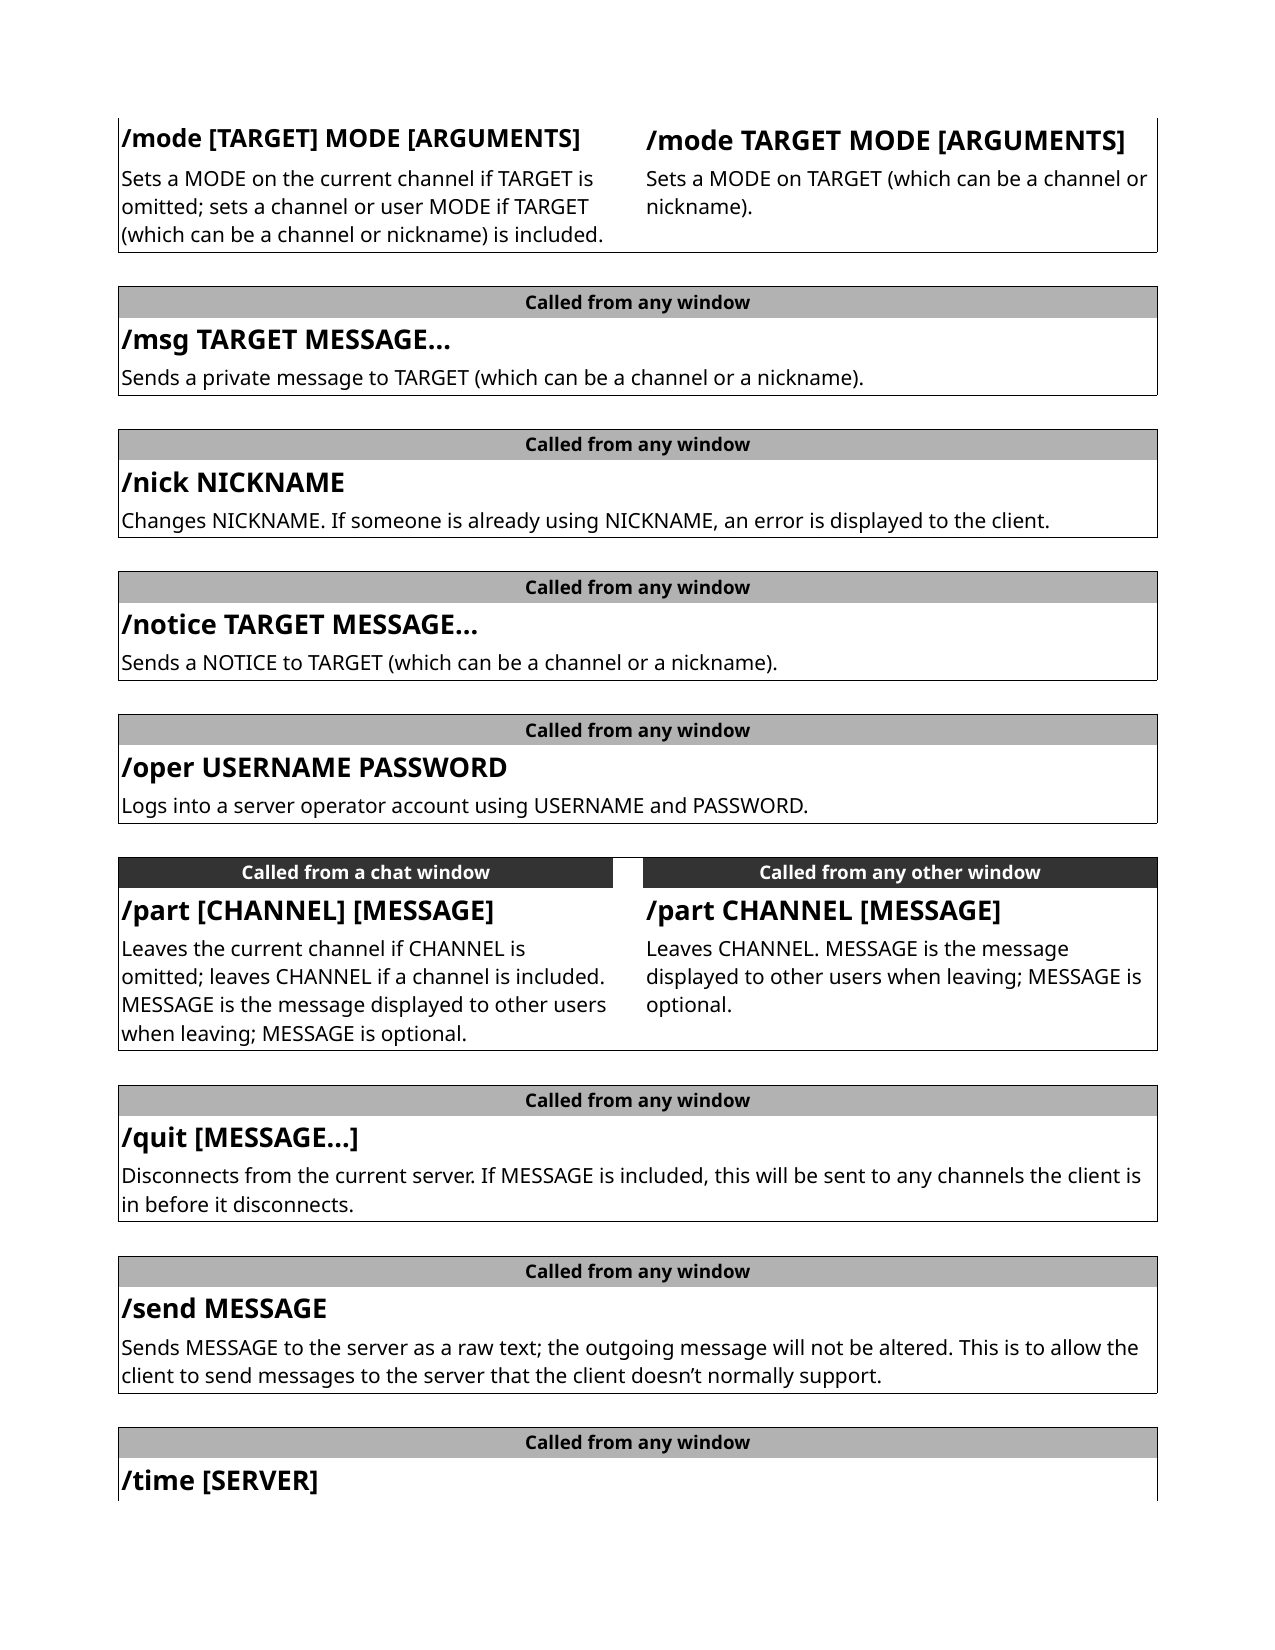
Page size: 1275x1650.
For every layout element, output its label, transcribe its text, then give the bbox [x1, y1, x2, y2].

table_cell /quit [MESSAGE...] [119, 1116, 1157, 1159]
table_cell Leaves the current channel if CHANNEL is omitted; leaves CHANNEL if a channel is included. MESSAGE is the message displayed to other users when leaving; MESSAGE is optional. [119, 931, 613, 1050]
table_header Called from any window [119, 1428, 1157, 1458]
table_header Called from any window [119, 1086, 1157, 1116]
table_header Called from any window [119, 430, 1157, 460]
table_cell Sets a MODE on the current channel if TARGET is omitted; sets a channel or user MODE if TARGET (which can be a channel or nickname) is included. [119, 161, 613, 252]
table_cell /mode TARGET MODE [ARGUMENTS] [643, 118, 1157, 161]
table_cell /mode [TARGET] MODE [ARGUMENTS] [119, 118, 613, 161]
table_cell [613, 161, 643, 252]
table_cell [613, 931, 643, 1050]
table_cell Sends MESSAGE to the server as a raw text; the outgoing message will not be altered. This is to allow the client to send messages to the server that the client doesn’t normally support. [119, 1330, 1157, 1392]
table_cell /nick NICKNAME [119, 460, 1157, 503]
table_cell Sends a private message to TARGET (which can be a channel or a nickname). [119, 360, 1157, 394]
table_cell Leaves CHANNEL. MESSAGE is the message displayed to other users when leaving; MESSAGE is optional. [643, 931, 1157, 1050]
table_cell Logs into a server operator account using USERNAME and PASSWORD. [119, 788, 1157, 822]
table_header Called from any window [119, 287, 1157, 318]
table_cell Disconnects from the current server. If MESSAGE is included, this will be sent to any channels the client is in before it disconnects. [119, 1159, 1157, 1221]
table_cell Changes NICKNAME. If someone is already using NICKNAME, an error is displayed to the client. [119, 503, 1157, 537]
table_header [613, 858, 643, 888]
table_header Called from any other window [643, 858, 1157, 888]
table_header Called from a chat window [119, 858, 613, 888]
table_cell Sends a NOTICE to TARGET (which can be a channel or a nickname). [119, 646, 1157, 680]
table_cell /msg TARGET MESSAGE... [119, 318, 1157, 360]
table_cell /part [CHANNEL] [MESSAGE] [119, 888, 613, 931]
table_cell /send MESSAGE [119, 1287, 1157, 1330]
table_header Called from any window [119, 715, 1157, 745]
table_header Called from any window [119, 1257, 1157, 1287]
table_cell /oper USERNAME PASSWORD [119, 745, 1157, 788]
table_cell /part CHANNEL [MESSAGE] [643, 888, 1157, 931]
table_cell [613, 118, 643, 161]
table_cell /notice TARGET MESSAGE... [119, 603, 1157, 646]
table_header Called from any window [119, 572, 1157, 603]
table_cell [613, 888, 643, 931]
table_cell /time [SERVER] [119, 1458, 1157, 1501]
table_cell Sets a MODE on TARGET (which can be a channel or nickname). [643, 161, 1157, 252]
